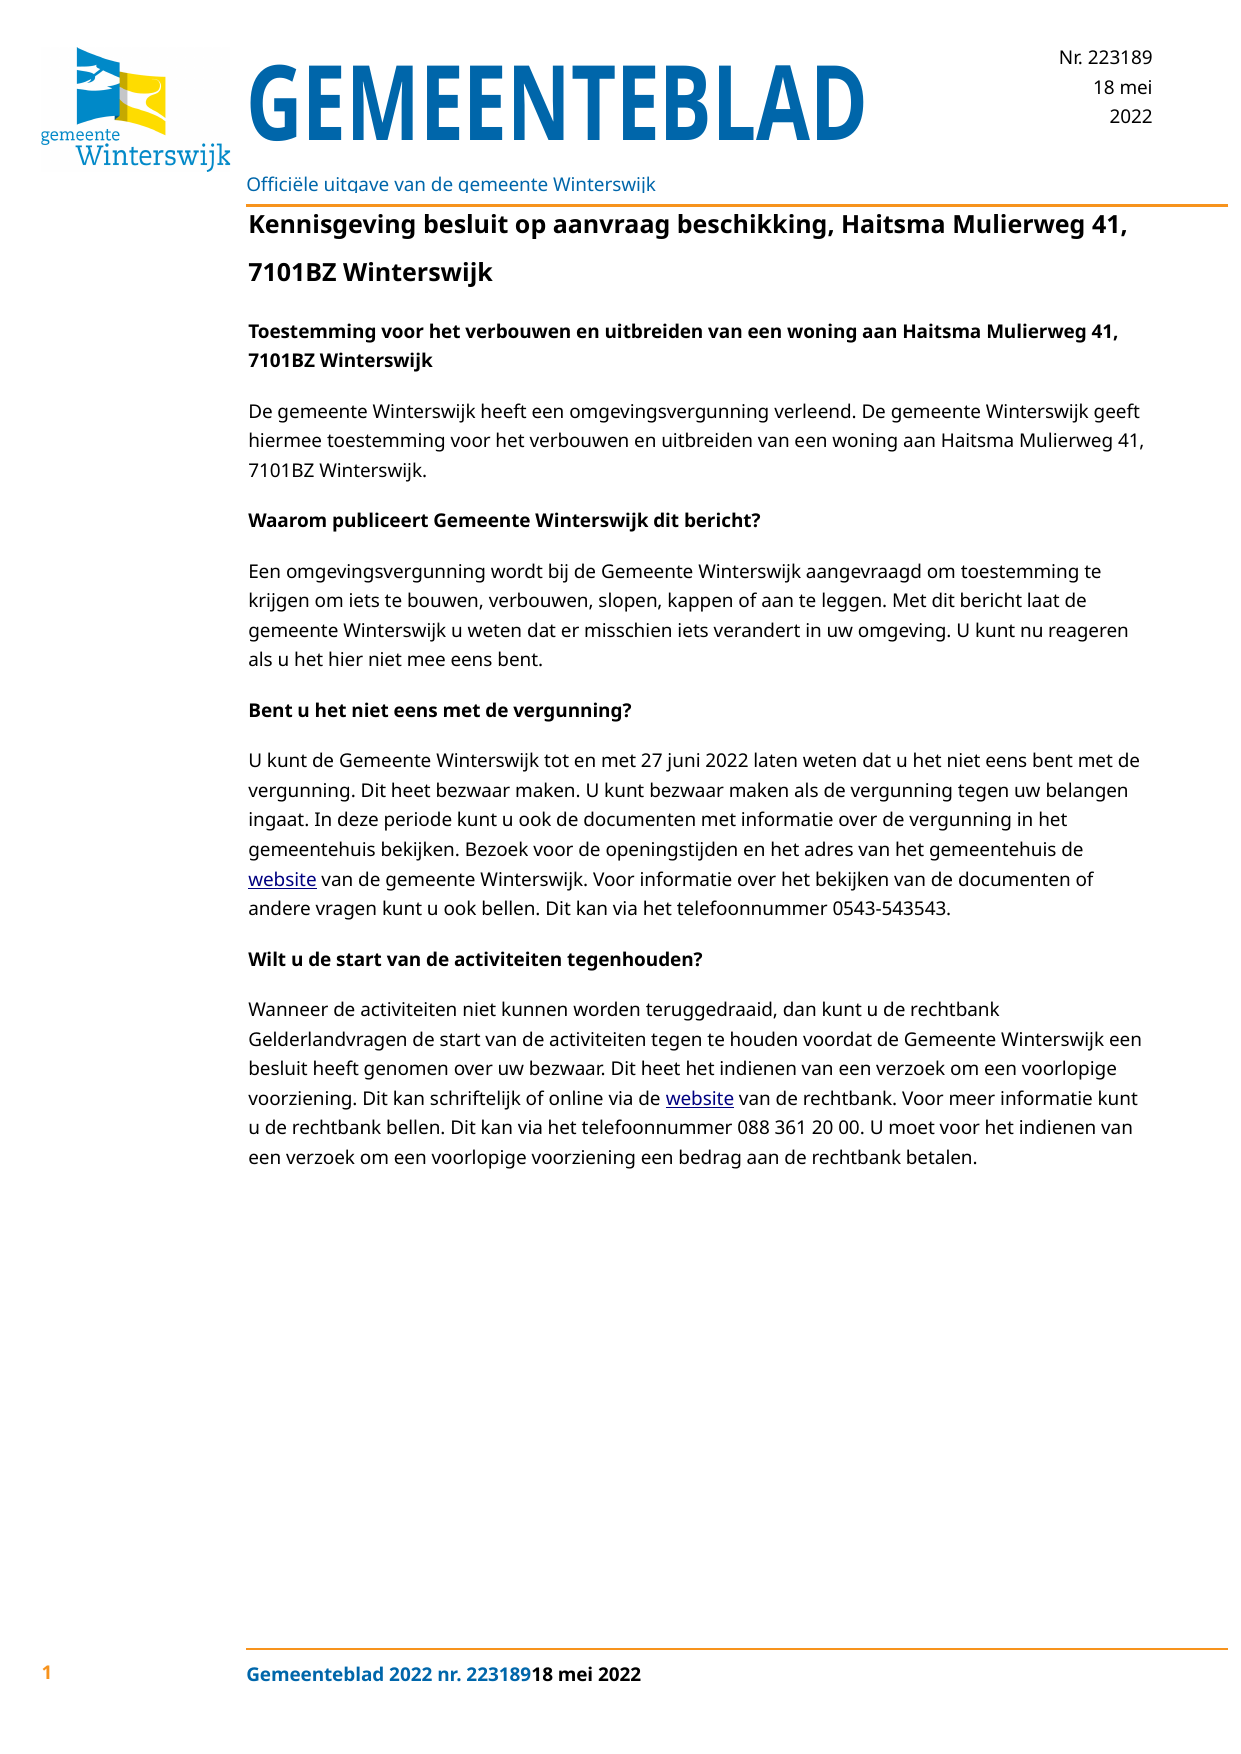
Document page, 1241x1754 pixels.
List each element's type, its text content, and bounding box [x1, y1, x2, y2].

text Een omgevingsvergunning wordt bij de Gemeente Winterswijk aangevraagd om toestemming te krijgen om iets te bouwen, verbouwen, slopen, kappen of aan te leggen. Met dit bericht laat de gemeente Winterswijk u weten dat er misschien iets verandert in uw omgeving. U kunt nu reageren als u het hier niet mee eens bent. [248, 558, 1152, 672]
text U kunt de Gemeente Winterswijk tot en met 27 juni 2022 laten weten dat u het niet eens bent met de vergunning. Dit heet bezwaar maken. U kunt bezwaar maken als de vergunning tegen uw belangen ingaat. In deze periode kunt u ook de documenten met informatie over de vergunning in het gemeentehuis bekijken. Bezoek voor de openingstijden en het adres van het gemeentehuis de website van de gemeente Winterswijk. Voor informatie over het bekijken van de documenten of andere vragen kunt u ook bellen. Dit kan via het telefoonnummer 0543-543543. [248, 747, 1152, 921]
text Wilt u de start van de activiteiten tegenhouden? [248, 946, 1152, 972]
text Waarom publiceert Gemeente Winterswijk dit bericht? [248, 507, 1152, 533]
text Toestemming voor het verbouwen en uitbreiden van een woning aan Haitsma Mulierweg 41, 7101BZ Winterswijk [248, 318, 1152, 373]
picture [225, 153, 231, 162]
text Bent u het niet eens met de vergunning? [248, 697, 1152, 723]
picture [41, 47, 231, 172]
text Wanneer de activiteiten niet kunnen worden teruggedraaid, dan kunt u de rechtbank Gelderlandvragen de start van de activiteiten tegen te houden voordat de Gemeente Winterswijk een besluit heeft genomen over uw bezwaar. Dit heet het indienen van een verzoek om een voorlopige voorziening. Dit kan schriftelijk of online via de website van de rechtbank. Voor meer informatie kunt u de rechtbank bellen. Dit kan via het telefoonnummer 088 361 20 00. U moet voor het indienen van een verzoek om een voorlopige voorziening een bedrag aan de rechtbank betalen. [248, 996, 1152, 1170]
text Kennisgeving besluit op aanvraag beschikking, Haitsma Mulierweg 41, 7101BZ Winterswijk [248, 207, 1152, 288]
text De gemeente Winterswijk heeft een omgevingsvergunning verleend. De gemeente Winterswijk geeft hiermee toestemming voor het verbouwen en uitbreiden van een woning aan Haitsma Mulierweg 41, 7101BZ Winterswijk. [248, 398, 1152, 483]
